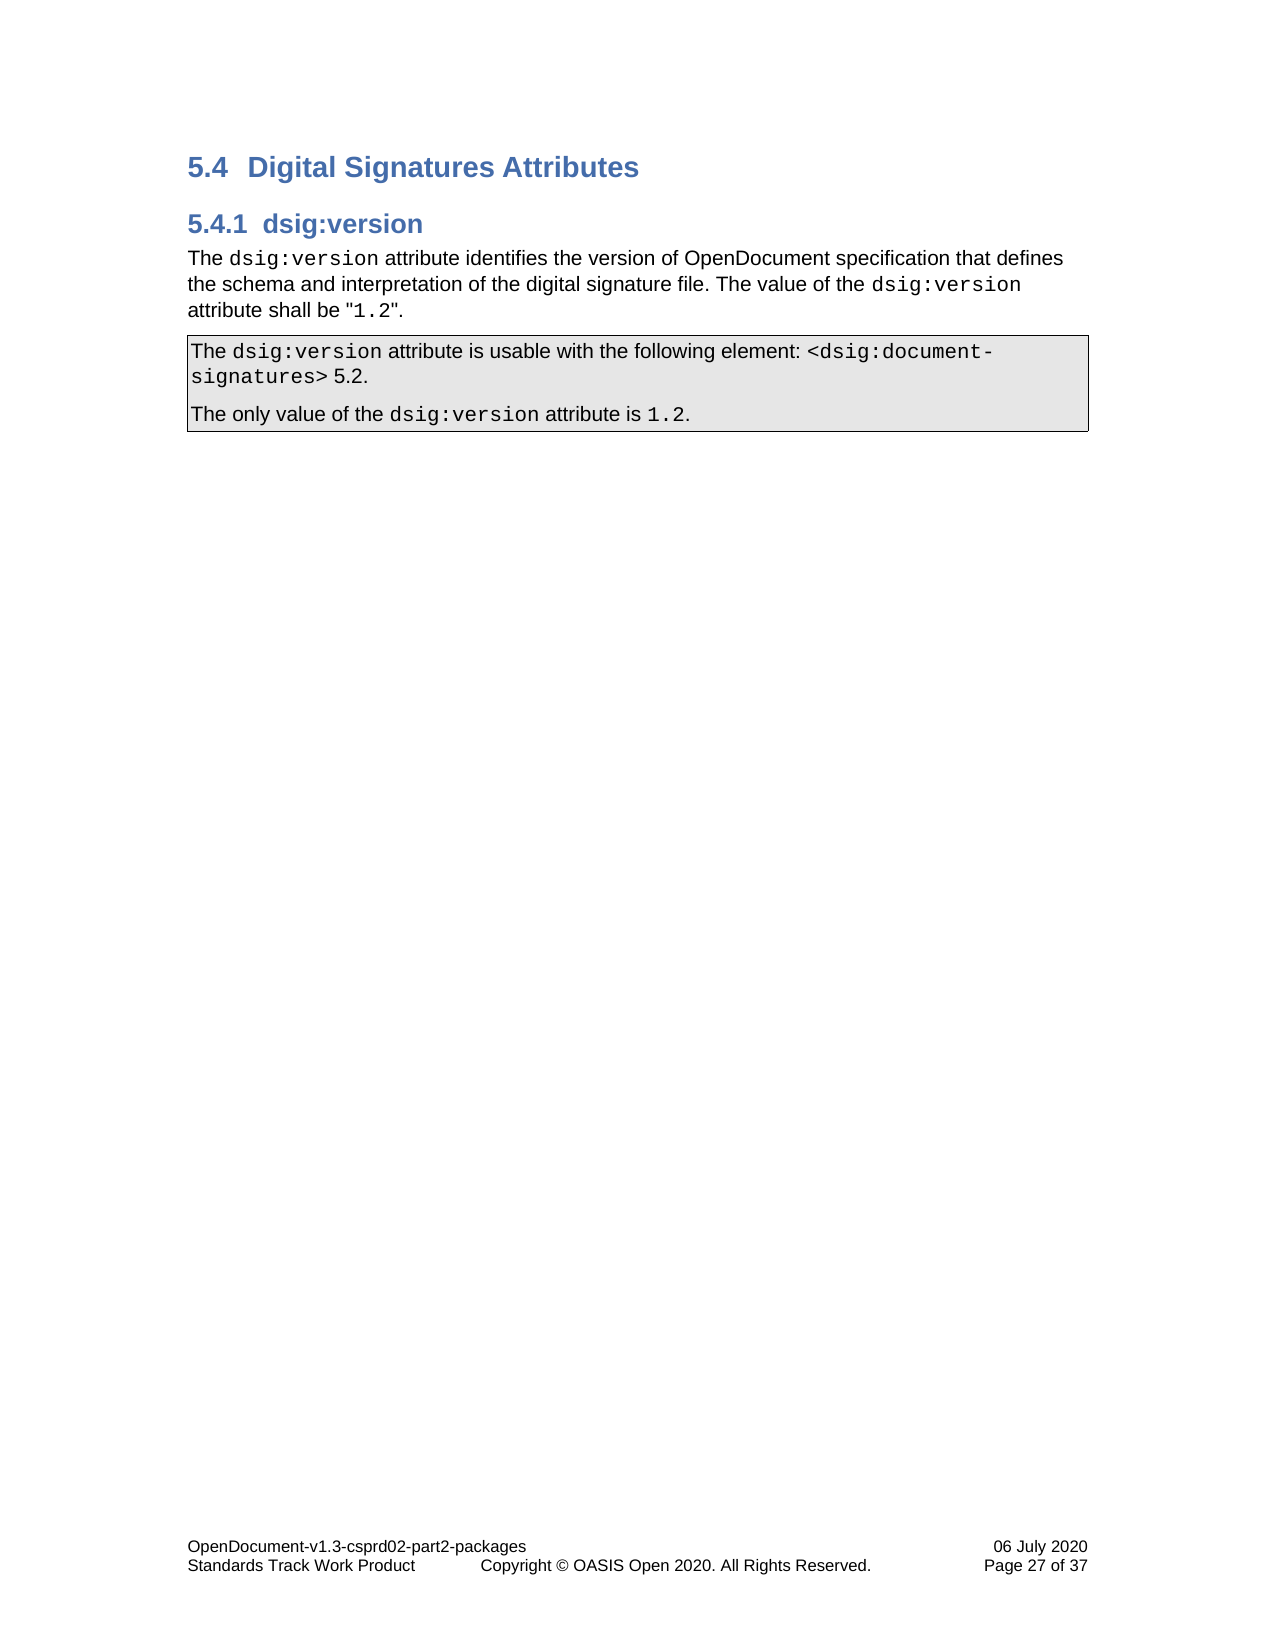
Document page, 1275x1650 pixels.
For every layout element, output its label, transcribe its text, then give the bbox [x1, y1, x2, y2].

text The dsig:version attribute identifies the version of OpenDocument specification that defines the schema and interpretation of the digital signature file. The value of the dsig:version attribute shall be "1.2". [187, 246, 1088, 323]
subtitle dsig:version [187, 208, 1088, 240]
subtitle Digital Signatures Attributes [187, 150, 1088, 183]
list The only value of the dsig:version attribute is 1.2. [188, 399, 1088, 431]
list The dsig:version attribute is usable with the following element: <dsig:document-signatures> 5.2. [188, 336, 1088, 390]
